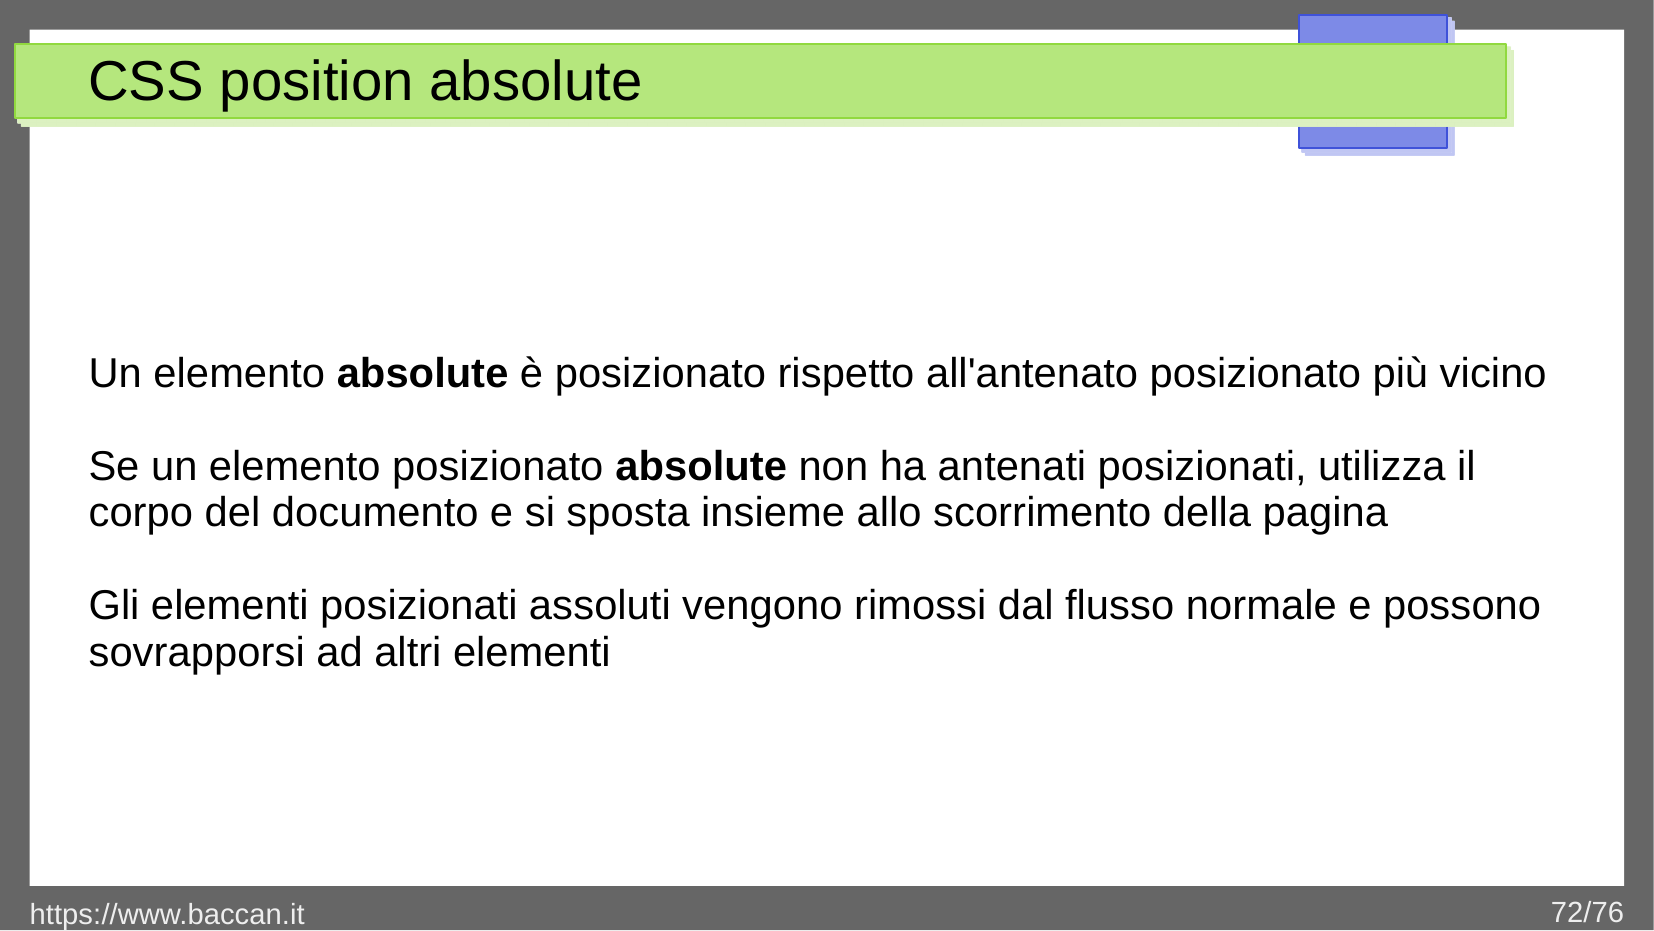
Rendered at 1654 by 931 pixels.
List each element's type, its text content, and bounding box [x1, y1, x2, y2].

text_box Un elemento absolute è posizionato rispetto all'antenato posizionato più vicino Se un elemento posizionato absolute non ha antenati posizionati, utilizza il corpo del documento e si sposta insieme allo scorrimento della pagina Gli elementi posizionati assoluti vengono rimossi dal flusso normale e possono sovrapporsi ad altri elementi [88, 186, 1565, 838]
title CSS position absolute [88, 44, 1506, 119]
